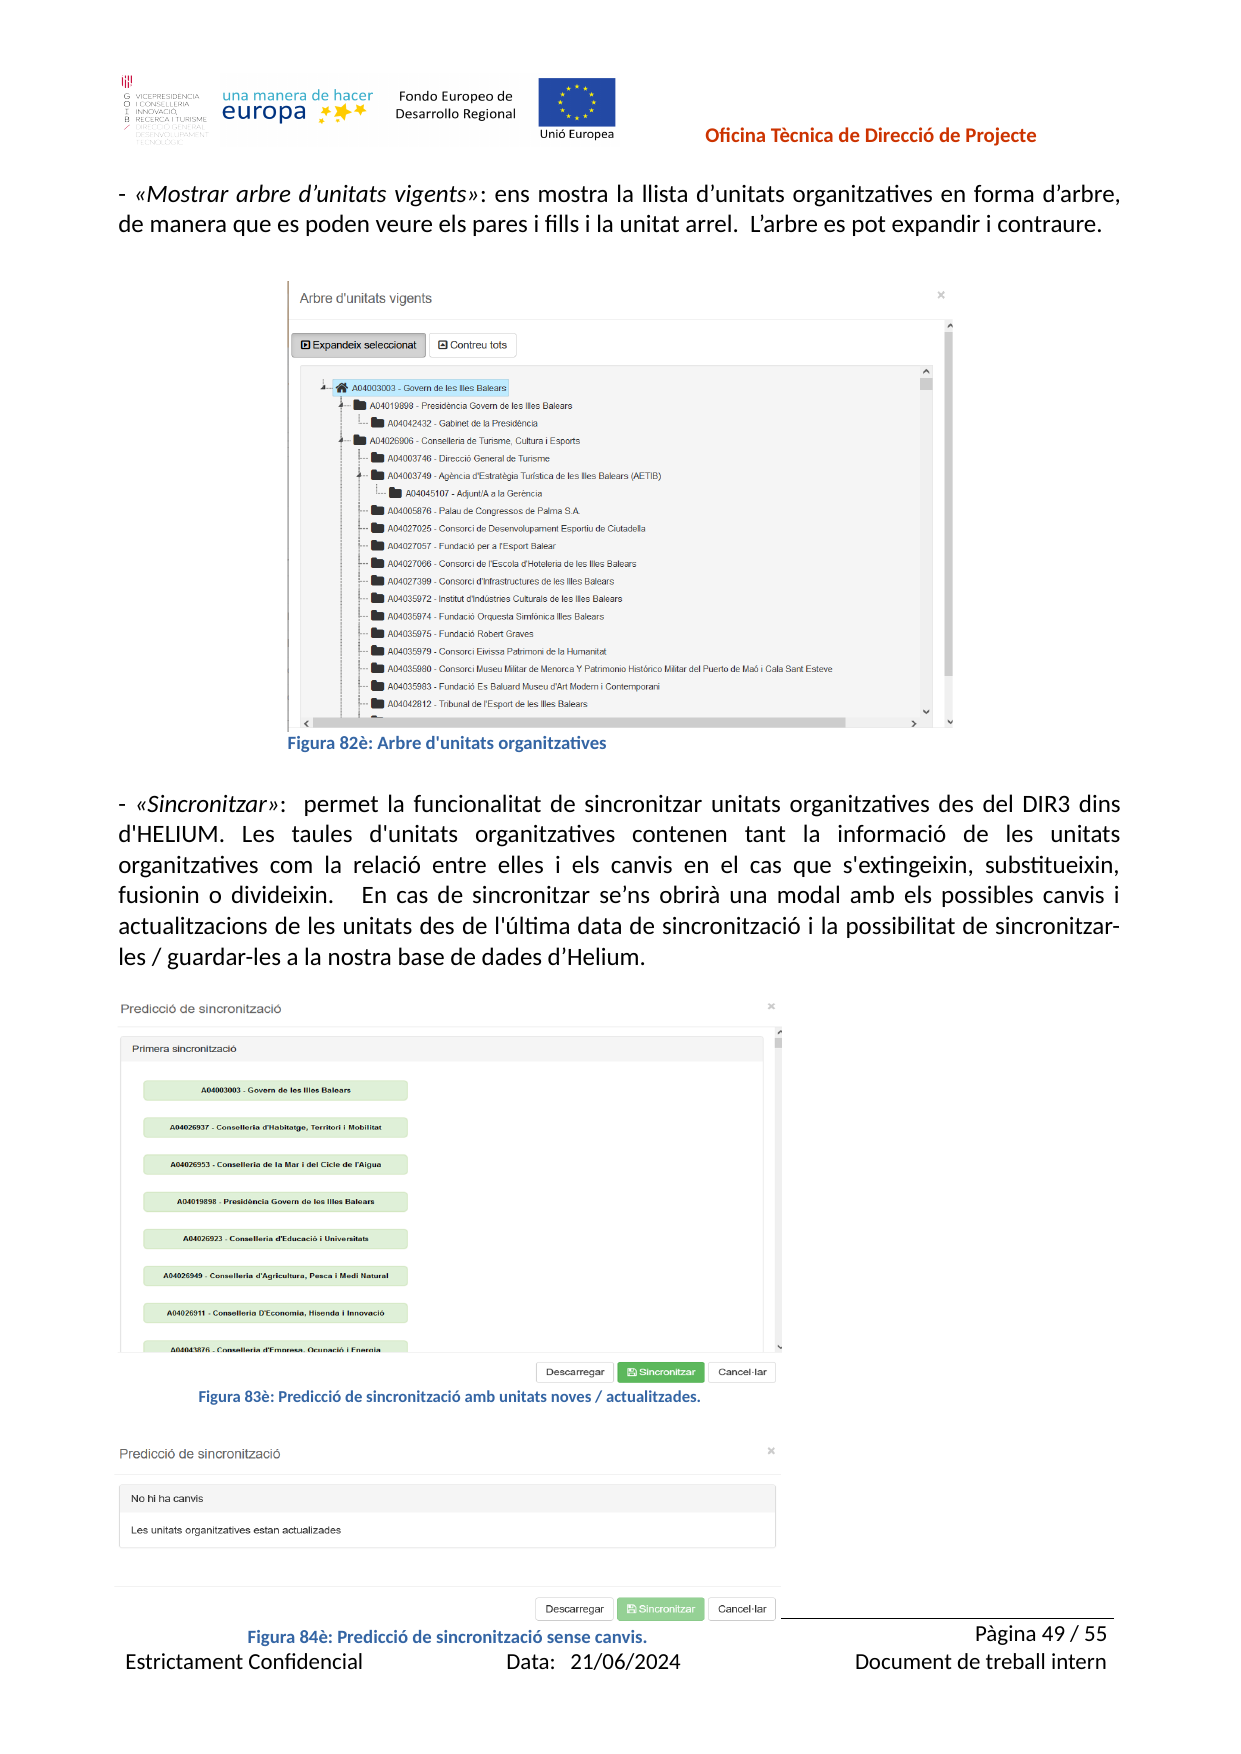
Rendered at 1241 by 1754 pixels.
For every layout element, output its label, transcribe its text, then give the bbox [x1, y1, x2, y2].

text Figura 82è: Arbre d'unitats organitzatives [287, 732, 953, 754]
text - «Sincronitzar»: permet la funcionalitat de sincronitzar unitats organitzatives des del DIR3 dins d'HELIUM. Les taules d'unitats organitzatives contenen tant la informació de les unitats organitzatives com la relació entre elles i els canvis en el cas que s'extingeixin, substitueixin, fusionin o divideixin. En cas de sincronitzar se’ns obrirà una modal amb els possibles canvis i actualitzacions de les unitats des de l'última data de sincronització i la possibilitat de sincronitzar-les / guardar-les a la nostra base de dades d’Helium. [118, 788, 1122, 971]
picture [117, 997, 782, 1386]
text Figura 84è: Predicció de sincronització sense canvis. [114, 1626, 781, 1648]
picture [118, 73, 213, 147]
picture [287, 281, 953, 732]
text - «Mostrar arbre d’unitats vigents»: ens mostra la llista d’unitats organitzatives en forma d’arbre, de manera que es poden veure els pares i fills i la unitat arrel. L’arbre es pot expandir i contraure. [118, 178, 1122, 239]
text Figura 83è: Predicció de sincronització amb unitats noves / actualitzades. [118, 1386, 782, 1406]
picture [114, 1437, 781, 1626]
picture [219, 73, 621, 147]
